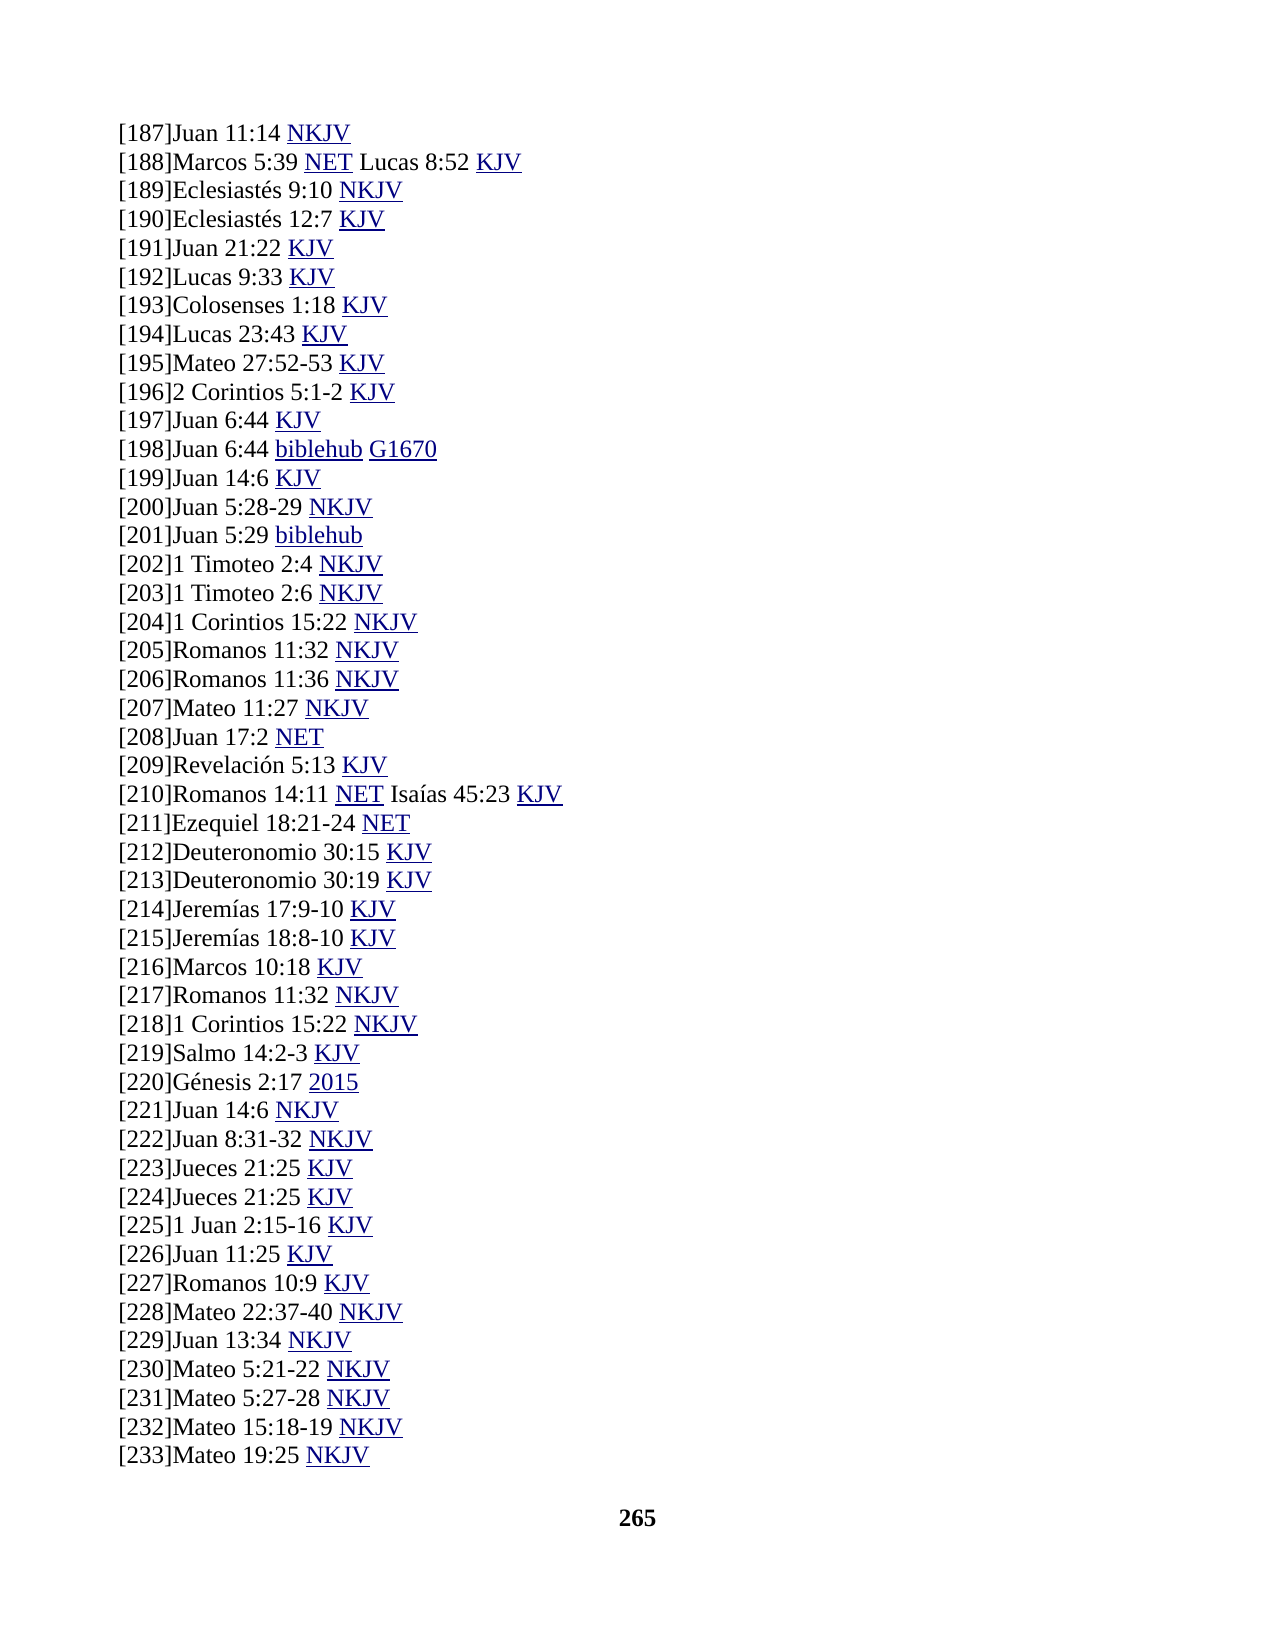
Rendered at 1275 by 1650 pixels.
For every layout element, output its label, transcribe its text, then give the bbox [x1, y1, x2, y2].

text Deuteronomio 30:19 KJV [118, 866, 1157, 894]
text Juan 6:44 biblehub G1670 [118, 434, 1157, 463]
text Juan 13:34 NKJV [118, 1326, 1157, 1354]
text Jeremías 17:9-10 KJV [118, 894, 1157, 923]
text Juan 5:29 biblehub [118, 521, 1157, 549]
text 1 Corintios 15:22 NKJV [118, 607, 1157, 636]
text Jueces 21:25 KJV [118, 1153, 1157, 1182]
text Jueces 21:25 KJV [118, 1182, 1157, 1211]
text Mateo 5:21-22 NKJV [118, 1354, 1157, 1383]
text 1 Corintios 15:22 NKJV [118, 1009, 1157, 1038]
text 1 Timoteo 2:6 NKJV [118, 578, 1157, 607]
text Juan 11:14 NKJV [118, 118, 1157, 147]
text Lucas 23:43 KJV [118, 319, 1157, 348]
text Génesis 2:17 2015 [118, 1067, 1157, 1096]
text Mateo 27:52-53 KJV [118, 348, 1157, 377]
text Eclesiastés 9:10 NKJV [118, 176, 1157, 204]
text Mateo 11:27 NKJV [118, 693, 1157, 722]
text Marcos 10:18 KJV [118, 952, 1157, 981]
text Jeremías 18:8-10 KJV [118, 923, 1157, 952]
text Juan 11:25 KJV [118, 1239, 1157, 1268]
text Eclesiastés 12:7 KJV [118, 204, 1157, 233]
text Juan 14:6 NKJV [118, 1096, 1157, 1124]
text Juan 17:2 NET [118, 722, 1157, 751]
text Romanos 10:9 KJV [118, 1268, 1157, 1297]
text 2 Corintios 5:1-2 KJV [118, 377, 1157, 406]
text 1 Juan 2:15-16 KJV [118, 1211, 1157, 1239]
text Juan 6:44 KJV [118, 406, 1157, 434]
text Juan 14:6 KJV [118, 463, 1157, 492]
text Salmo 14:2-3 KJV [118, 1038, 1157, 1067]
text Mateo 22:37-40 NKJV [118, 1297, 1157, 1326]
text Romanos 11:32 NKJV [118, 981, 1157, 1009]
text 1 Timoteo 2:4 NKJV [118, 549, 1157, 578]
text Revelación 5:13 KJV [118, 751, 1157, 779]
text Mateo 19:25 NKJV [118, 1441, 1157, 1469]
text Juan 8:31-32 NKJV [118, 1124, 1157, 1153]
text Juan 21:22 KJV [118, 233, 1157, 262]
text Romanos 14:11 NET Isaías 45:23 KJV [118, 779, 1157, 808]
text Mateo 5:27-28 NKJV [118, 1383, 1157, 1412]
text Deuteronomio 30:15 KJV [118, 837, 1157, 866]
text Marcos 5:39 NET Lucas 8:52 KJV [118, 147, 1157, 176]
text Juan 5:28-29 NKJV [118, 492, 1157, 521]
text Romanos 11:36 NKJV [118, 664, 1157, 693]
text Ezequiel 18:21-24 NET [118, 808, 1157, 837]
text Colosenses 1:18 KJV [118, 291, 1157, 319]
text Lucas 9:33 KJV [118, 262, 1157, 291]
text Mateo 15:18-19 NKJV [118, 1412, 1157, 1441]
text Romanos 11:32 NKJV [118, 636, 1157, 664]
